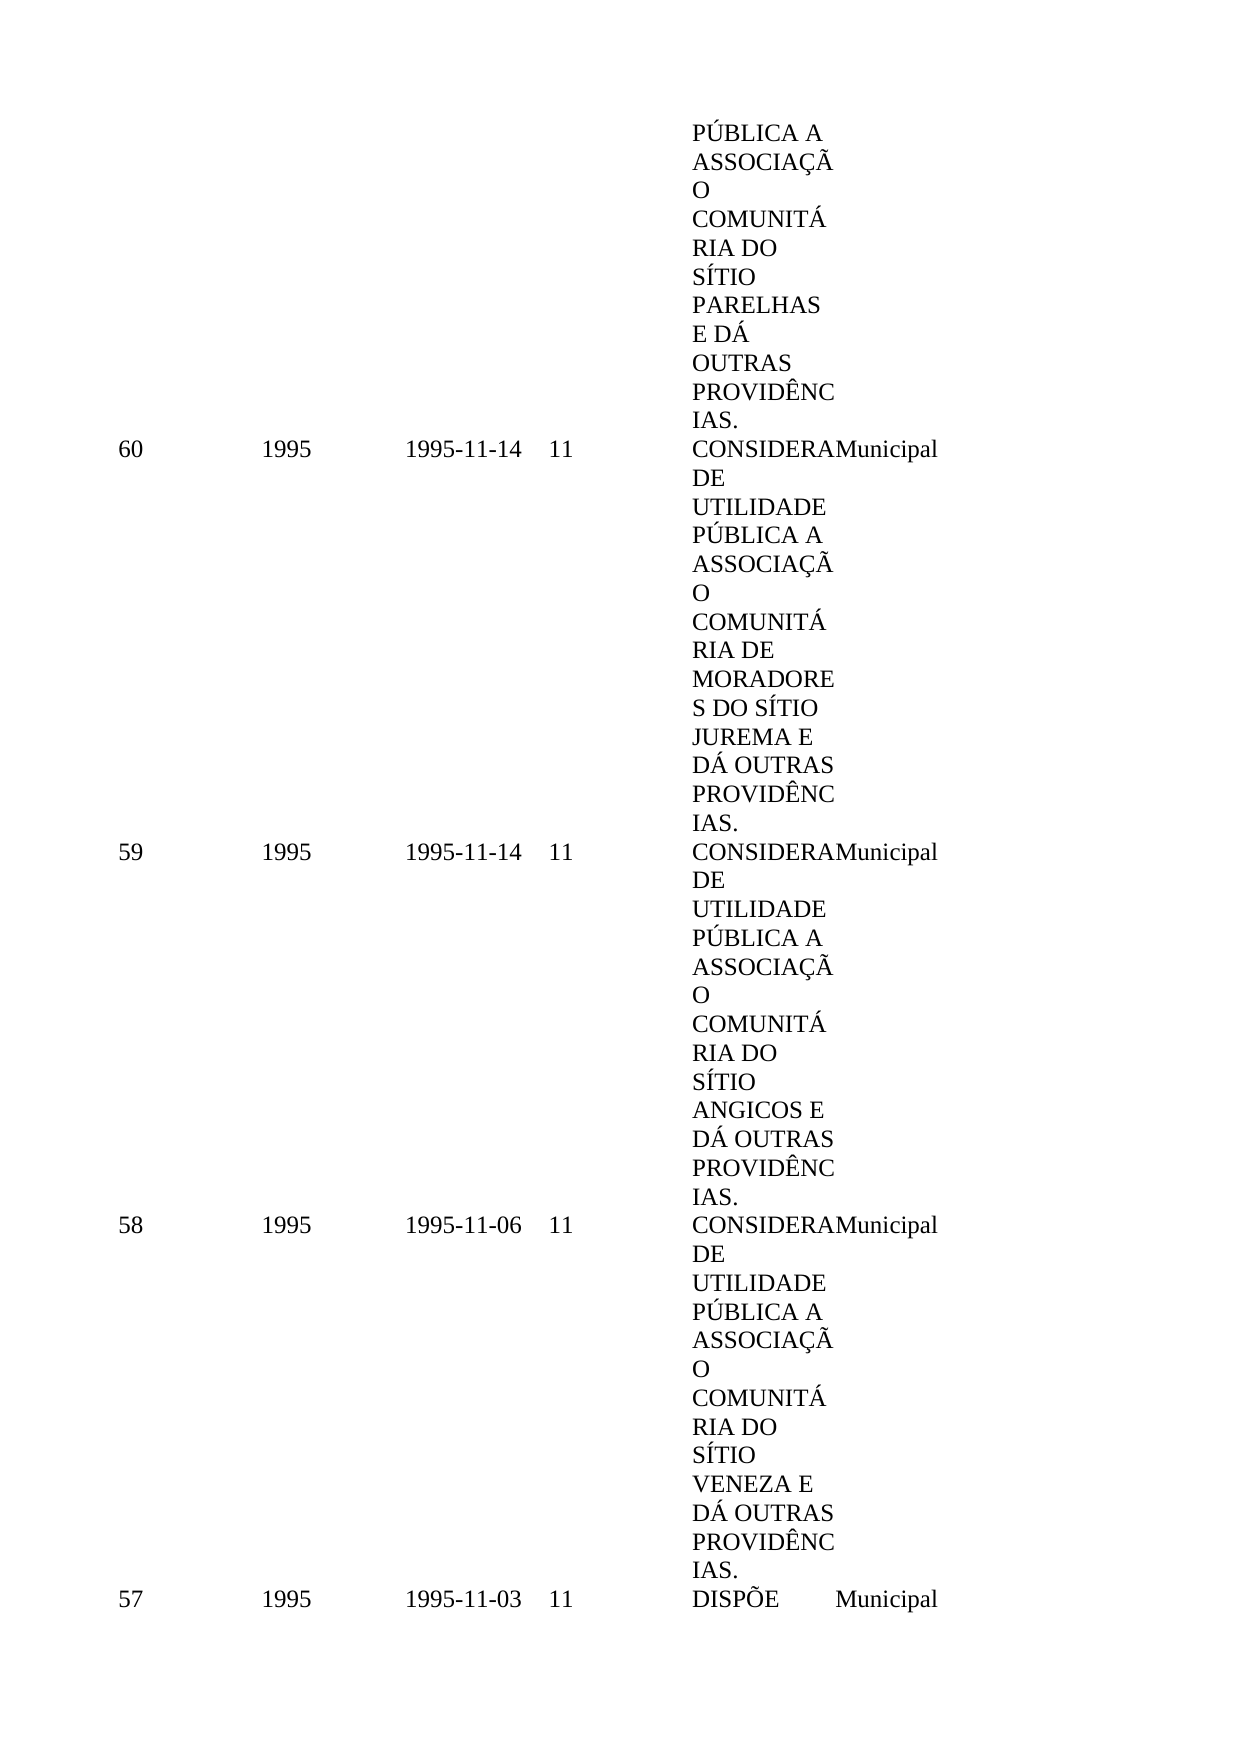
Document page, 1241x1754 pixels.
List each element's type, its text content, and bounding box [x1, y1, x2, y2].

table_cell [118, 118, 261, 434]
table_cell [979, 837, 1122, 1211]
table_cell CONSIDERA DE UTILIDADE PÚBLICA A ASSOCIAÇÃO COMUNITÁRIA DE MORADORES DO SÍTIO JUREMA E DÁ OUTRAS PROVIDÊNCIAS. [692, 434, 835, 837]
table_cell 11 [548, 837, 692, 1211]
table_cell [979, 434, 1122, 837]
table_cell [979, 1584, 1122, 1613]
table_cell 11 [548, 434, 692, 837]
table_cell CONSIDERA DE UTILIDADE PÚBLICA A ASSOCIAÇÃO COMUNITÁRIA DO SÍTIO ANGICOS E DÁ OUTRAS PROVIDÊNCIAS. [692, 837, 835, 1211]
table_cell 1995 [261, 837, 405, 1211]
table_cell 57 [118, 1584, 261, 1613]
table_cell Municipal [835, 434, 979, 837]
table_cell Municipal [835, 1584, 979, 1613]
table_cell 59 [118, 837, 261, 1211]
table_cell [405, 118, 548, 434]
table_cell 11 [548, 1584, 692, 1613]
table_cell 60 [118, 434, 261, 837]
table_cell 1995-11-03 [405, 1584, 548, 1613]
table_cell [261, 118, 405, 434]
table_cell DISPÕE [692, 1584, 835, 1613]
table_cell PÚBLICA A ASSOCIAÇÃO COMUNITÁRIA DO SÍTIO PARELHAS E DÁ OUTRAS PROVIDÊNCIAS. [692, 118, 835, 434]
table_cell [979, 118, 1122, 434]
table_cell [979, 1211, 1122, 1584]
table_cell [835, 118, 979, 434]
table_cell Municipal [835, 837, 979, 1211]
table_cell 1995 [261, 434, 405, 837]
table_cell [548, 118, 692, 434]
table_cell 1995-11-14 [405, 434, 548, 837]
table_cell CONSIDERA DE UTILIDADE PÚBLICA A ASSOCIAÇÃO COMUNITÁRIA DO SÍTIO VENEZA E DÁ OUTRAS PROVIDÊNCIAS. [692, 1211, 835, 1584]
table_cell 1995 [261, 1584, 405, 1613]
table_cell 1995-11-06 [405, 1211, 548, 1584]
table_cell Municipal [835, 1211, 979, 1584]
table_cell 1995 [261, 1211, 405, 1584]
table_cell 11 [548, 1211, 692, 1584]
table_cell 58 [118, 1211, 261, 1584]
table_cell 1995-11-14 [405, 837, 548, 1211]
